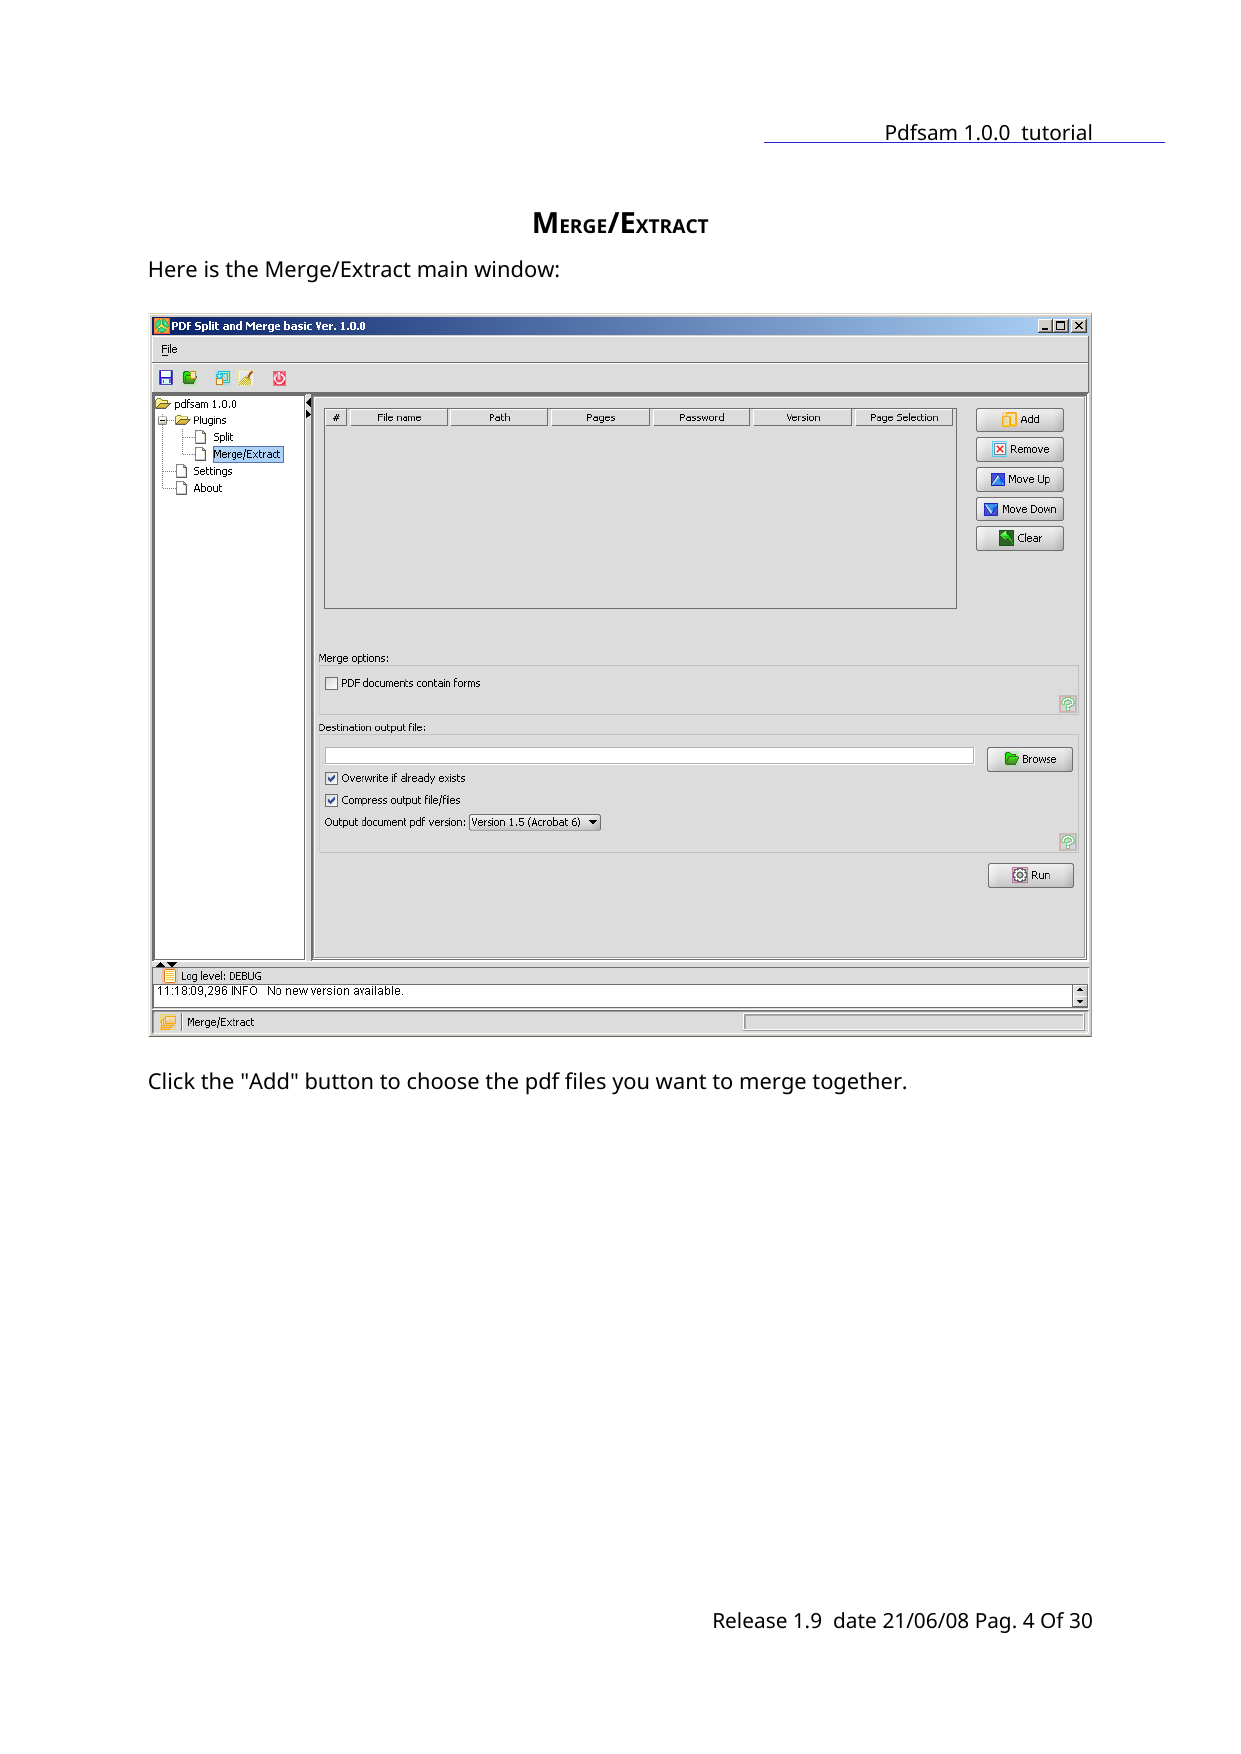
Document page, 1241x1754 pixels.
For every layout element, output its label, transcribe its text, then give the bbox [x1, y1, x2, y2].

text Here is the Merge/Extract main window: [148, 254, 1093, 284]
text Click the "Add" button to choose the pdf files you want to merge together. [148, 1066, 1093, 1096]
picture [148, 313, 1092, 1037]
text Merge/Extract [148, 202, 1093, 242]
